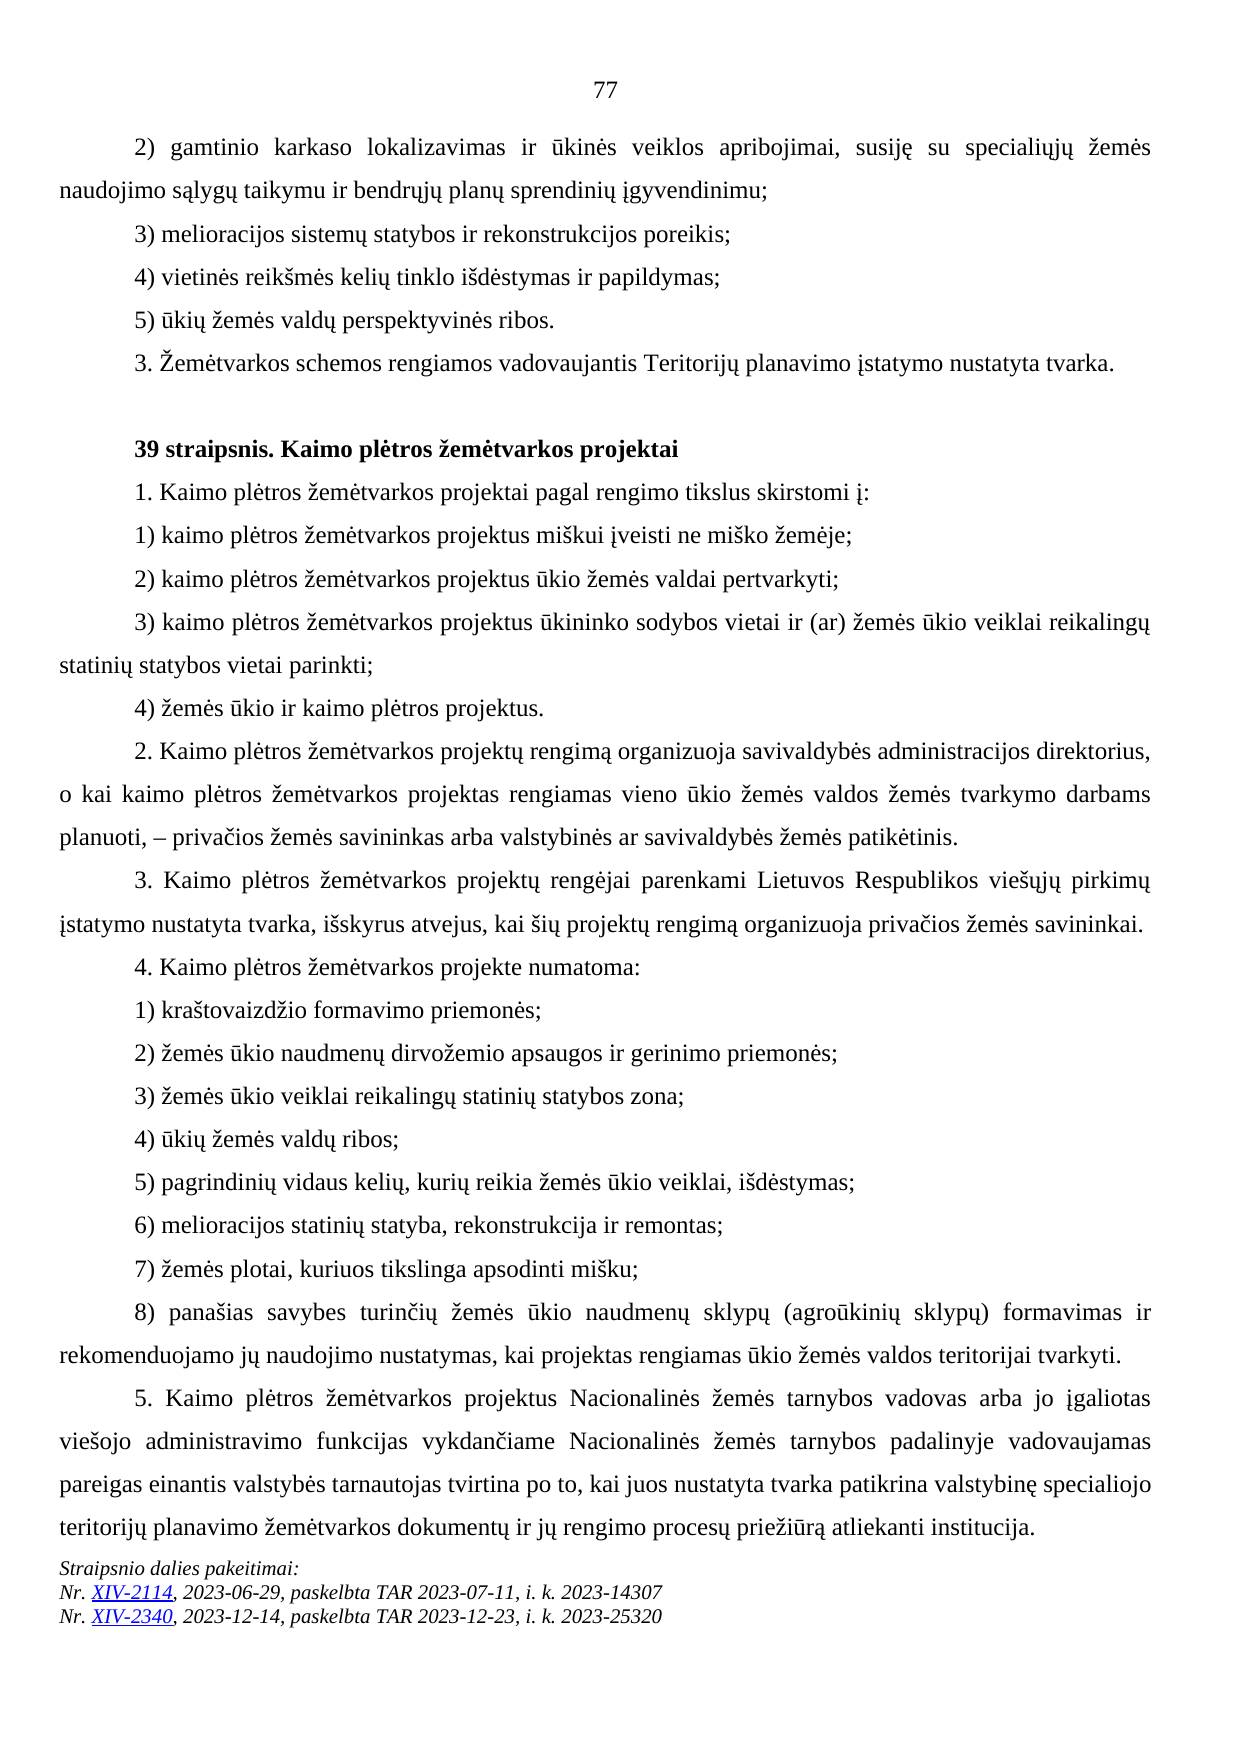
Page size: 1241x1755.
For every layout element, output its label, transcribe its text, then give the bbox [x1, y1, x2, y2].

text 4) ūkių žemės valdų ribos; [59, 1124, 1152, 1153]
text 3) žemės ūkio veiklai reikalingų statinių statybos zona; [59, 1081, 1152, 1110]
text 3) kaimo plėtros žemėtvarkos projektus ūkininko sodybos vietai ir (ar) žemės ūkio veiklai reikalingų statinių statybos vietai parinkti; [59, 607, 1152, 679]
text 2. Kaimo plėtros žemėtvarkos projektų rengimą organizuoja savivaldybės administracijos direktorius, o kai kaimo plėtros žemėtvarkos projektas rengiamas vieno ūkio žemės valdos žemės tvarkymo darbams planuoti, – privačios žemės savininkas arba valstybinės ar savivaldybės žemės patikėtinis. [59, 736, 1152, 851]
text Nr. XIV-2340, 2023-12-14, paskelbta TAR 2023-12-23, i. k. 2023-25320 [59, 1604, 1152, 1628]
text 5) ūkių žemės valdų perspektyvinės ribos. [59, 305, 1152, 334]
text 5) pagrindinių vidaus kelių, kurių reikia žemės ūkio veiklai, išdėstymas; [59, 1167, 1152, 1196]
text 39 straipsnis. Kaimo plėtros žemėtvarkos projektai [59, 434, 1152, 463]
text 3) melioracijos sistemų statybos ir rekonstrukcijos poreikis; [59, 219, 1152, 247]
text 1) kraštovaizdžio formavimo priemonės; [59, 995, 1152, 1024]
text 4) vietinės reikšmės kelių tinklo išdėstymas ir papildymas; [59, 262, 1152, 291]
text 3. Kaimo plėtros žemėtvarkos projektų rengėjai parenkami Lietuvos Respublikos viešųjų pirkimų įstatymo nustatyta tvarka, išskyrus atvejus, kai šių projektų rengimą organizuoja privačios žemės savininkai. [59, 866, 1152, 937]
text 3. Žemėtvarkos schemos rengiamos vadovaujantis Teritorijų planavimo įstatymo nustatyta tvarka. [59, 348, 1152, 377]
text 1) kaimo plėtros žemėtvarkos projektus miškui įveisti ne miško žemėje; [59, 521, 1152, 549]
text 1. Kaimo plėtros žemėtvarkos projektai pagal rengimo tikslus skirstomi į: [59, 477, 1152, 506]
text Nr. XIV-2114, 2023-06-29, paskelbta TAR 2023-07-11, i. k. 2023-14307 [59, 1580, 1152, 1604]
text 5. Kaimo plėtros žemėtvarkos projektus Nacionalinės žemės tarnybos vadovas arba jo įgaliotas viešojo administravimo funkcijas vykdančiame Nacionalinės žemės tarnybos padalinyje vadovaujamas pareigas einantis valstybės tarnautojas tvirtina po to, kai juos nustatyta tvarka patikrina valstybinę specialiojo teritorijų planavimo žemėtvarkos dokumentų ir jų rengimo procesų priežiūrą atliekanti institucija. [59, 1383, 1152, 1541]
text 8) panašias savybes turinčių žemės ūkio naudmenų sklypų (agroūkinių sklypų) formavimas ir rekomenduojamo jų naudojimo nustatymas, kai projektas rengiamas ūkio žemės valdos teritorijai tvarkyti. [59, 1297, 1152, 1369]
text 2) gamtinio karkaso lokalizavimas ir ūkinės veiklos apribojimai, susiję su specialiųjų žemės naudojimo sąlygų taikymu ir bendrųjų planų sprendinių įgyvendinimu; [59, 132, 1152, 204]
text 2) kaimo plėtros žemėtvarkos projektus ūkio žemės valdai pertvarkyti; [59, 564, 1152, 592]
text 4. Kaimo plėtros žemėtvarkos projekte numatoma: [59, 952, 1152, 981]
text 4) žemės ūkio ir kaimo plėtros projektus. [59, 693, 1152, 722]
text 2) žemės ūkio naudmenų dirvožemio apsaugos ir gerinimo priemonės; [59, 1038, 1152, 1067]
text 7) žemės plotai, kuriuos tikslinga apsodinti mišku; [59, 1254, 1152, 1282]
text 6) melioracijos statinių statyba, rekonstrukcija ir remontas; [59, 1211, 1152, 1239]
text Straipsnio dalies pakeitimai: [59, 1556, 1152, 1580]
